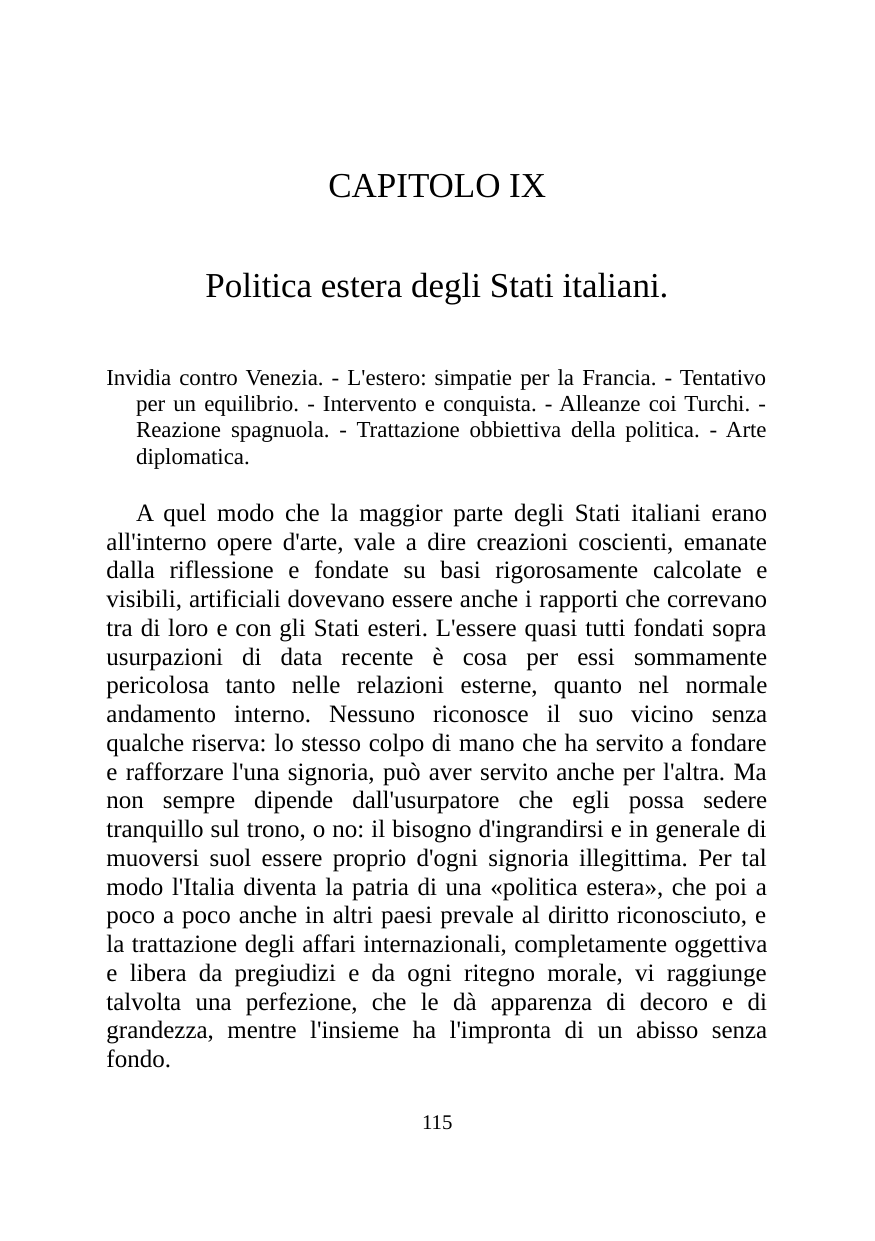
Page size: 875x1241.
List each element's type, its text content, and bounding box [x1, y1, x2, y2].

subtitle Politica estera degli Stati italiani. [106, 264, 768, 305]
text Invidia contro Venezia. - L'estero: simpatie per la Francia. - Tentativo per un equilibrio. - Intervento e conquista. - Alleanze coi Turchi. - Reazione spagnuola. - Trattazione obbiettiva della politica. - Arte diplomatica. [106, 364, 768, 469]
subtitle CAPITOLO IX [106, 165, 768, 206]
text A quel modo che la maggior parte degli Stati italiani erano all'interno opere d'arte, vale a dire creazioni coscienti, emanate dalla riflessione e fondate su basi rigorosamente calcolate e visibili, artificiali dovevano essere anche i rapporti che correvano tra di loro e con gli Stati esteri. L'essere quasi tutti fondati sopra usurpazioni di data recente è cosa per essi sommamente pericolosa tanto nelle relazioni esterne, quanto nel normale andamento interno. Nessuno riconosce il suo vicino senza qualche riserva: lo stesso colpo di mano che ha servito a fondare e rafforzare l'una signoria, può aver servito anche per l'altra. Ma non sempre dipende dall'usurpatore che egli possa sedere tranquillo sul trono, o no: il bisogno d'ingrandirsi e in generale di muoversi suol essere proprio d'ogni signoria illegittima. Per tal modo l'Italia diventa la patria di una «politica estera», che poi a poco a poco anche in altri paesi prevale al diritto riconosciuto, e la trattazione degli affari internazionali, completamente oggettiva e libera da pregiudizi e da ogni ritegno morale, vi raggiunge talvolta una perfezione, che le dà apparenza di decoro e di grandezza, mentre l'insieme ha l'impronta di un abisso senza fondo. [106, 498, 768, 1073]
